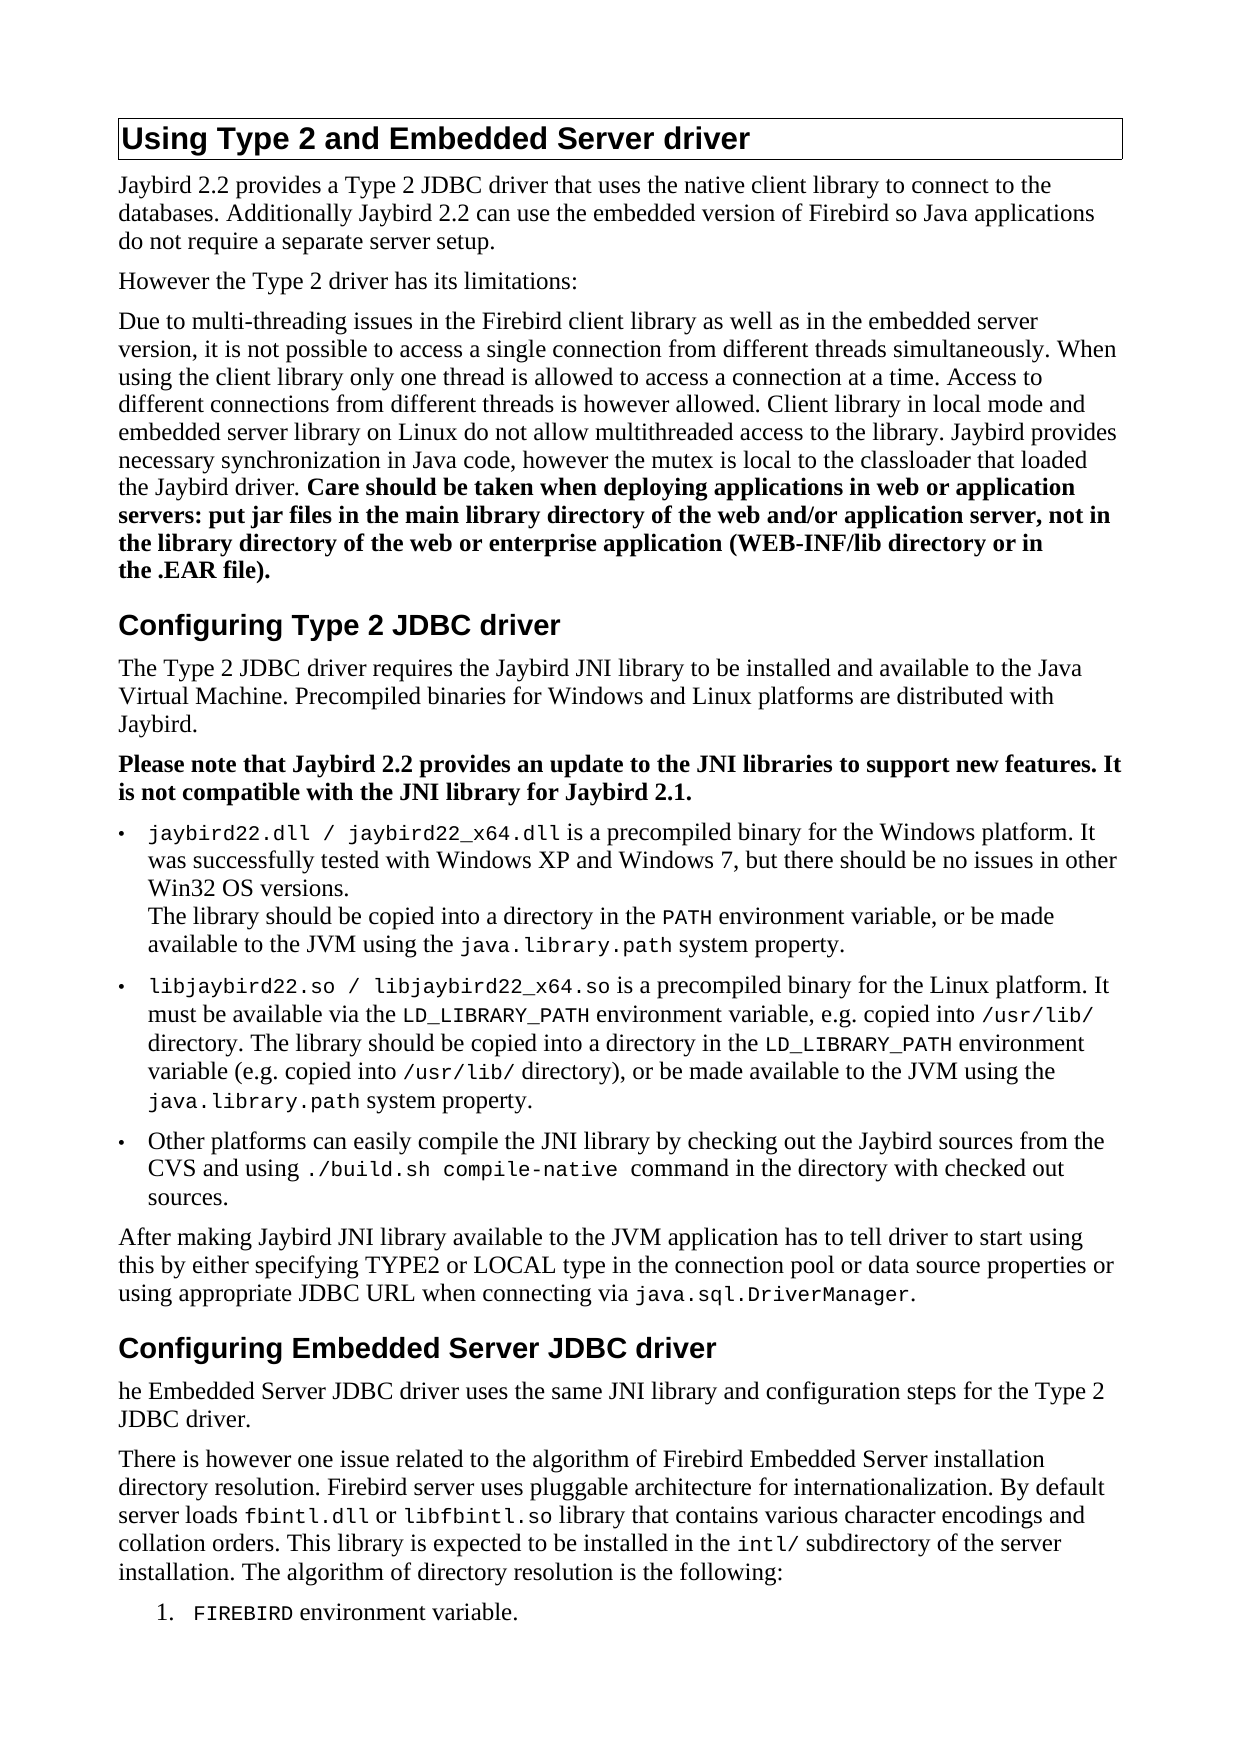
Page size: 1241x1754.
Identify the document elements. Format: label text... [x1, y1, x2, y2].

list FIREBIRD environment variable. [156, 1598, 1122, 1627]
list libjaybird22.so / libjaybird22_x64.so is a precompiled binary for the Linux platform. It must be available via the LD_LIBRARY_PATH environment variable, e.g. copied into /usr/lib/ directory. The library should be copied into a directory in the LD_LIBRARY_PATH environment variable (e.g. copied into /usr/lib/ directory), or be made available to the JVM using the java.library.path system property. [118, 972, 1122, 1114]
text Due to multi-threading issues in the Firebird client library as well as in the embedded server version, it is not possible to access a single connection from different threads simultaneously. When using the client library only one thread is allowed to access a connection at a time. Access to different connections from different threads is however allowed. Client library in local mode and embedded server library on Linux do not allow multithreaded access to the library. Jaybird provides necessary synchronization in Java code, however the mutex is local to the classloader that loaded the Jaybird driver. Care should be taken when deploying applications in web or application servers: put jar files in the main library directory of the web and/or application server, not in the library directory of the web or enterprise application (WEB-INF/lib directory or in the .EAR file). [118, 307, 1122, 584]
text he Embedded Server JDBC driver uses the same JNI library and configuration steps for the Type 2 JDBC driver. [118, 1377, 1122, 1433]
text There is however one issue related to the algorithm of Firebird Embedded Server installation directory resolution. Firebird server uses pluggable architecture for internationalization. By default server loads fbintl.dll or libfbintl.so library that contains various character encodings and collation orders. This library is expected to be installed in the intl/ subdirectory of the server installation. The algorithm of directory resolution is the following: [118, 1445, 1122, 1586]
text Please note that Jaybird 2.2 provides an update to the JNI libraries to support new features. It is not compatible with the JNI library for Jaybird 2.1. [118, 750, 1122, 806]
text However the Type 2 driver has its limitations: [118, 267, 1122, 295]
text The Type 2 JDBC driver requires the Jaybird JNI library to be installed and available to the Java Virtual Machine. Precompiled binaries for Windows and Linux platforms are distributed with Jaybird. [118, 654, 1122, 738]
list jaybird22.dll / jaybird22_x64.dll is a precompiled binary for the Windows platform. It was successfully tested with Windows XP and Windows 7, but there should be no issues in other Win32 OS versions. The library should be copied into a directory in the PATH environment variable, or be made available to the JVM using the java.library.path system property. [118, 818, 1122, 959]
text Jaybird 2.2 provides a Type 2 JDBC driver that uses the native client library to connect to the databases. Additionally Jaybird 2.2 can use the embedded version of Firebird so Java applications do not require a separate server setup. [118, 171, 1122, 254]
subtitle Configuring Embedded Server JDBC driver [118, 1332, 1122, 1365]
subtitle Using Type 2 and Embedded Server driver [119, 119, 1122, 159]
list Other platforms can easily compile the JNI library by checking out the Jaybird sources from the CVS and using ./build.sh compile-native command in the directory with checked out sources. [118, 1127, 1122, 1211]
text After making Jaybird JNI library available to the JVM application has to tell driver to start using this by either specifying TYPE2 or LOCAL type in the connection pool or data source properties or using appropriate JDBC URL when connecting via java.sql.DriverManager. [118, 1223, 1122, 1307]
subtitle Configuring Type 2 JDBC driver [118, 609, 1122, 642]
